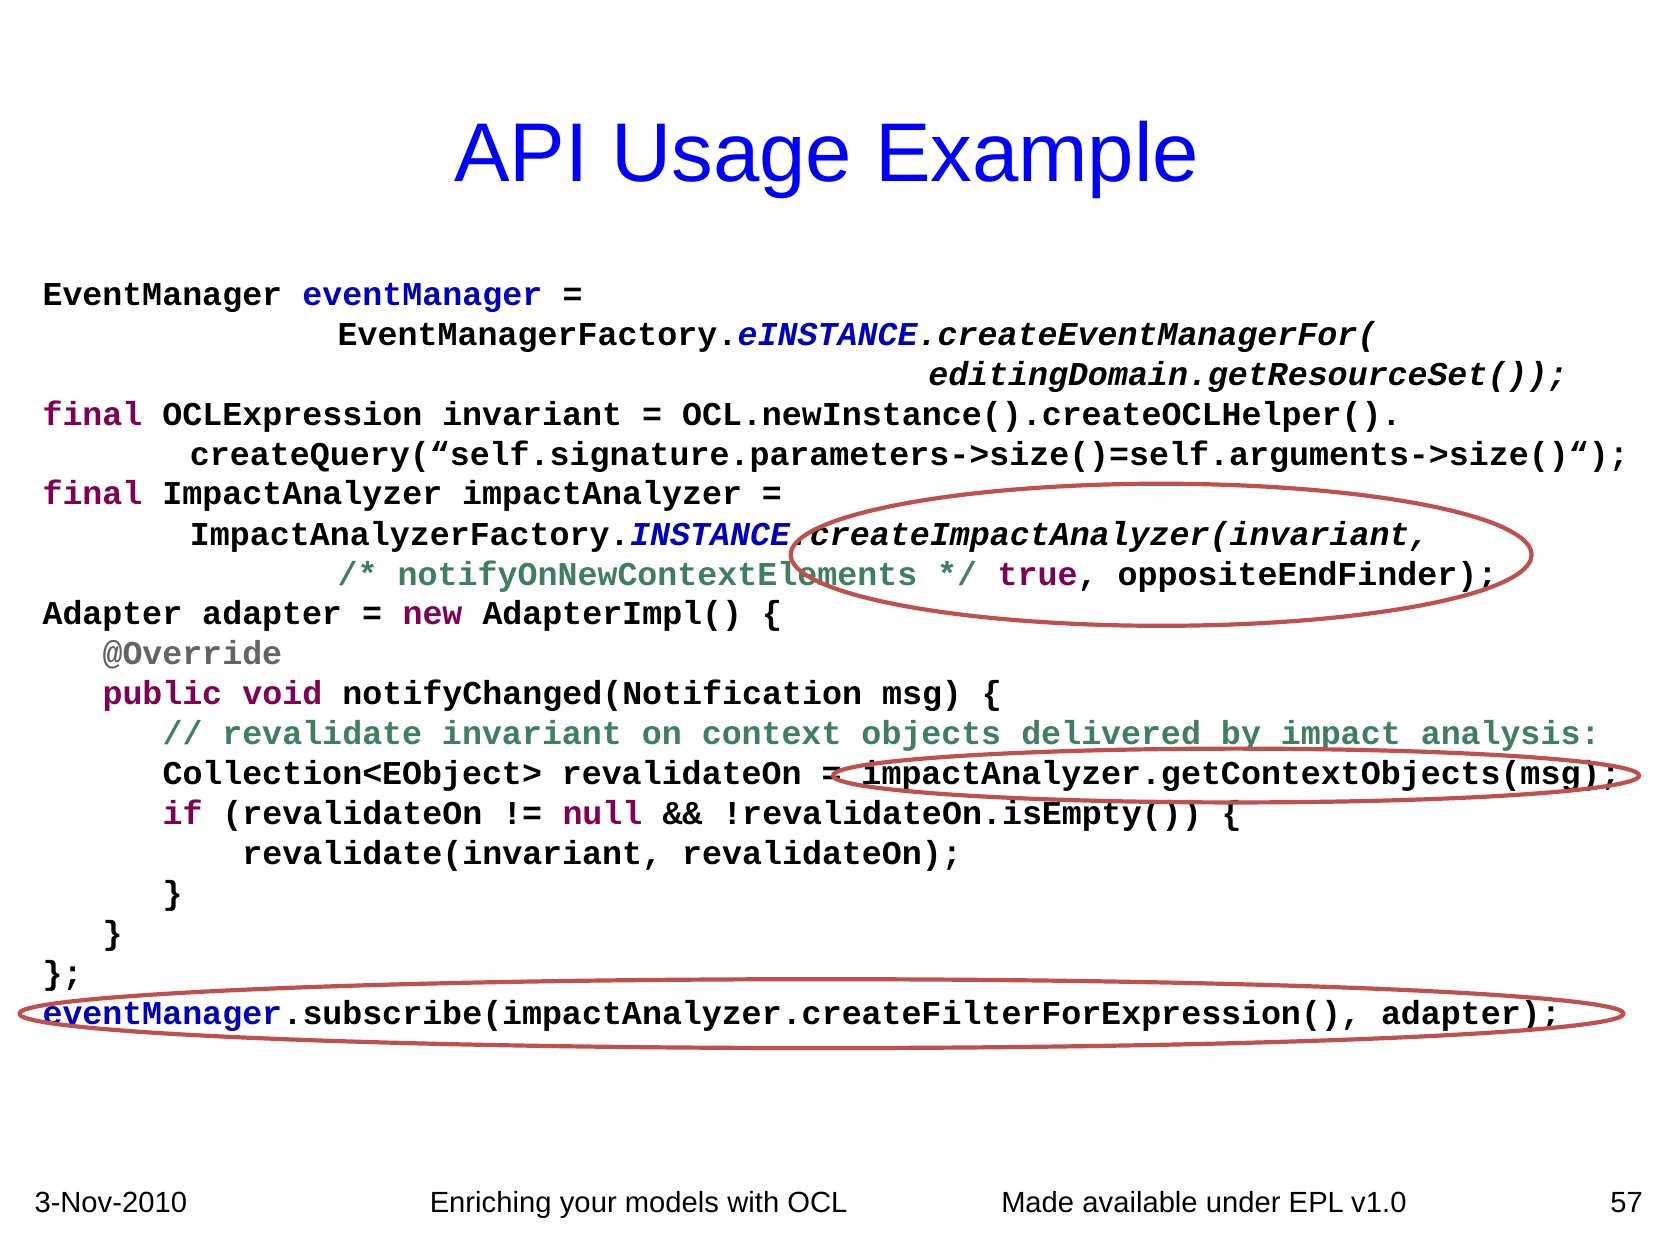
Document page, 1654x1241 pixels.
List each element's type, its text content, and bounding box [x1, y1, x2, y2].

title API Usage Example [82, 49, 1571, 257]
text_box EventManager eventManager = EventManagerFactory.eINSTANCE.createEventManagerFor( editingDomain.getResourceSet()); final OCLExpression invariant = OCL.newInstance().createOCLHelper(). createQuery(“self.signature.parameters->size()=self.arguments->size()“); final ImpactAnalyzer impactAnalyzer = ImpactAnalyzerFactory.INSTANCE.createImpactAnalyzer(invariant, /* notifyOnNewContextElements */ true, oppositeEndFinder); Adapter adapter = new AdapterImpl() { @Override public void notifyChanged(Notification msg) { // revalidate invariant on context objects delivered by impact analysis: Collection<EObject> revalidateOn = impactAnalyzer.getContextObjects(msg); if (revalidateOn != null && !revalidateOn.isEmpty()) { revalidate(invariant, revalidateOn); } } }; eventManager.subscribe(impactAnalyzer.createFilterForExpression(), adapter); [27, 257, 1650, 1039]
text_box EventManager eventManager = EventManagerFactory.eINSTANCE.createEventManagerFor( editingDomain.getResourceSet()); final OCLExpression invariant = OCL.newInstance().createOCLHelper(). createQuery(“self.signature.parameters->size()=self.arguments->size()“); final ImpactAnalyzer impactAnalyzer = ImpactAnalyzerFactory.INSTANCE.createImpactAnalyzer(invariant, /* notifyOnNewContextElements */ true, oppositeEndFinder); Adapter adapter = new AdapterImpl() { @Override public void notifyChanged(Notification msg) { // revalidate invariant on context objects delivered by impact analysis: Collection<EObject> revalidateOn = impactAnalyzer.getContextObjects(msg); if (revalidateOn != null && !revalidateOn.isEmpty()) { revalidate(invariant, revalidateOn); } } }; eventManager.subscribe(impactAnalyzer.createFilterForExpression(), adapter); [48, 982, 1530, 1039]
